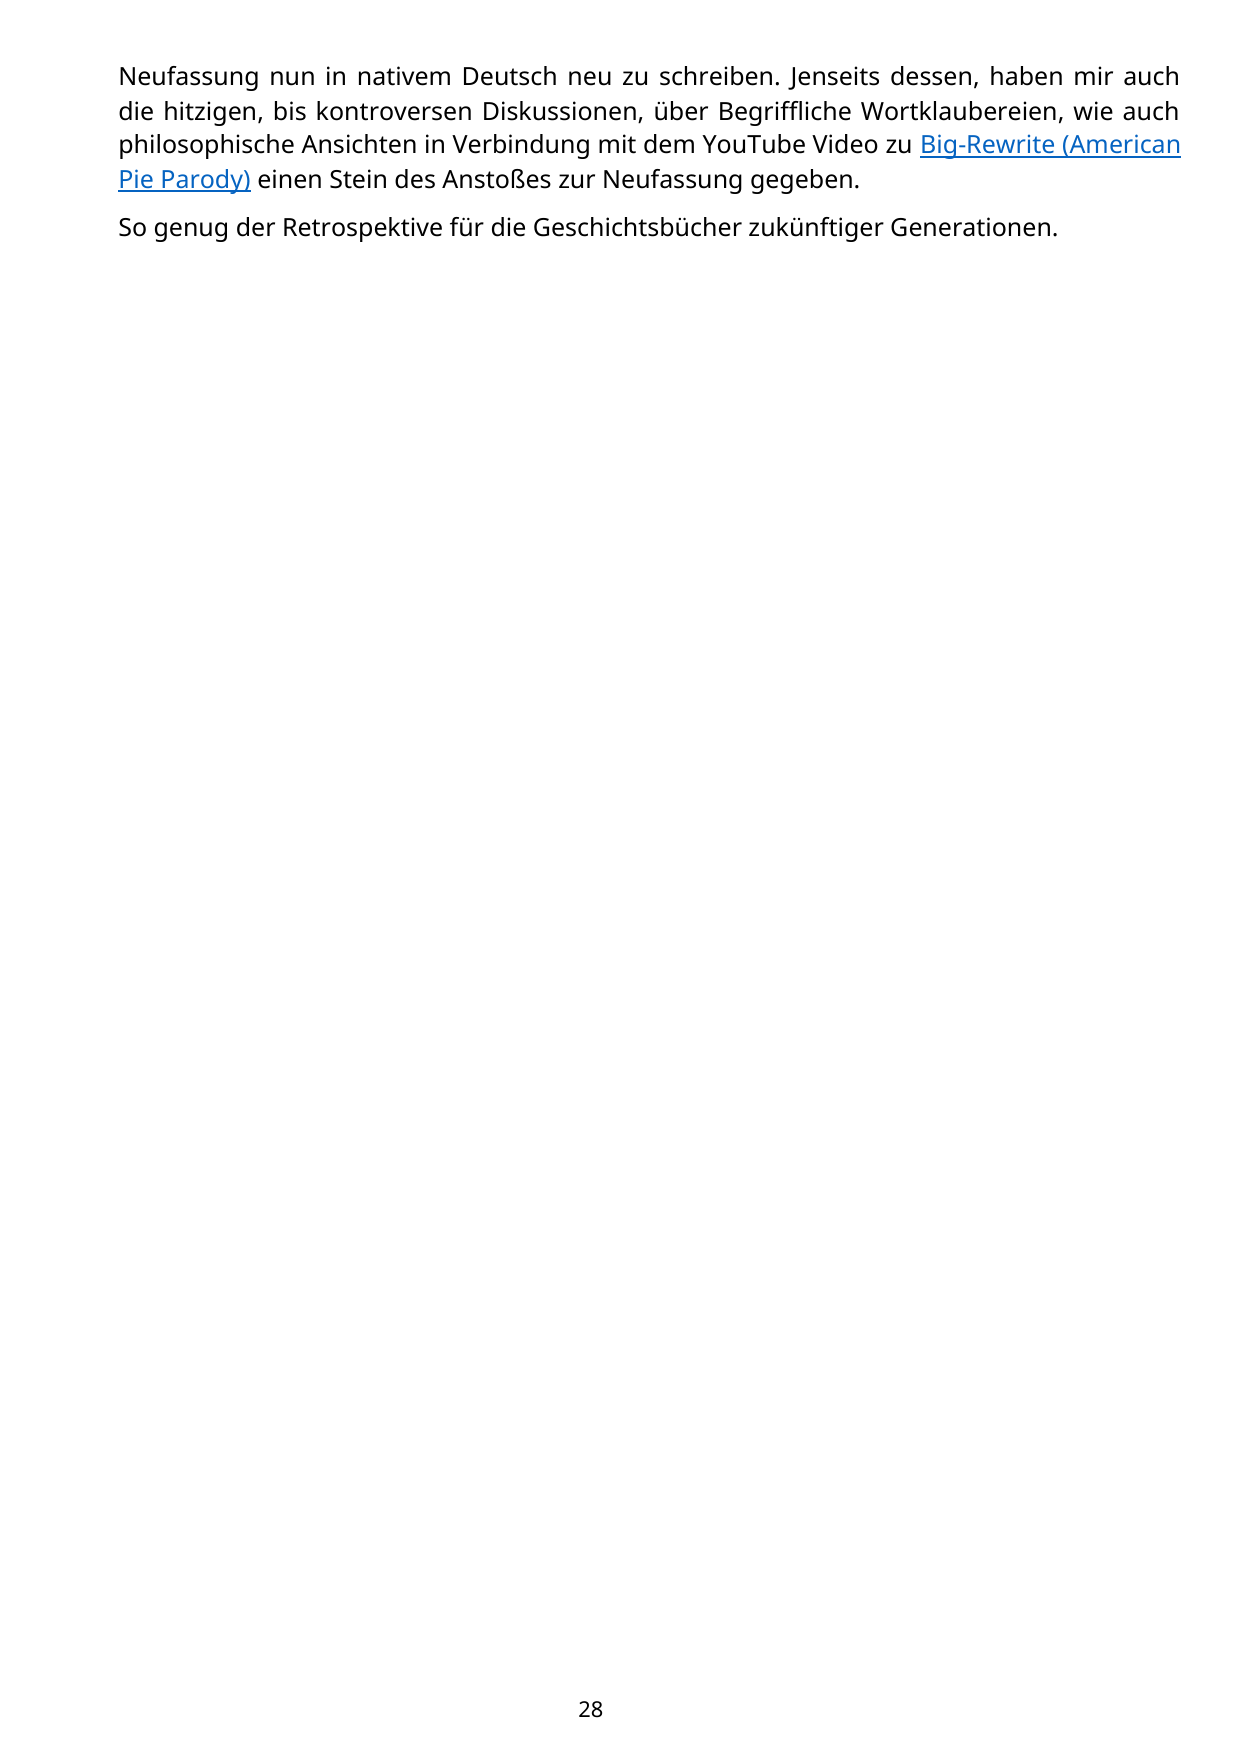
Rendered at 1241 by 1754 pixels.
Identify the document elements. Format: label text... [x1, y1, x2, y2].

text So genug der Retrospektive für die Geschichtsbücher zukünftiger Generationen. [118, 210, 1181, 244]
text Neufassung nun in nativem Deutsch neu zu schreiben. Jenseits dessen, haben mir auch die hitzigen, bis kontroversen Diskussionen, über Begriffliche Wortklaubereien, wie auch philosophische Ansichten in Verbindung mit dem YouTube Video zu Big-Rewrite (American Pie Parody) einen Stein des Anstoßes zur Neufassung gegeben. [118, 59, 1181, 195]
